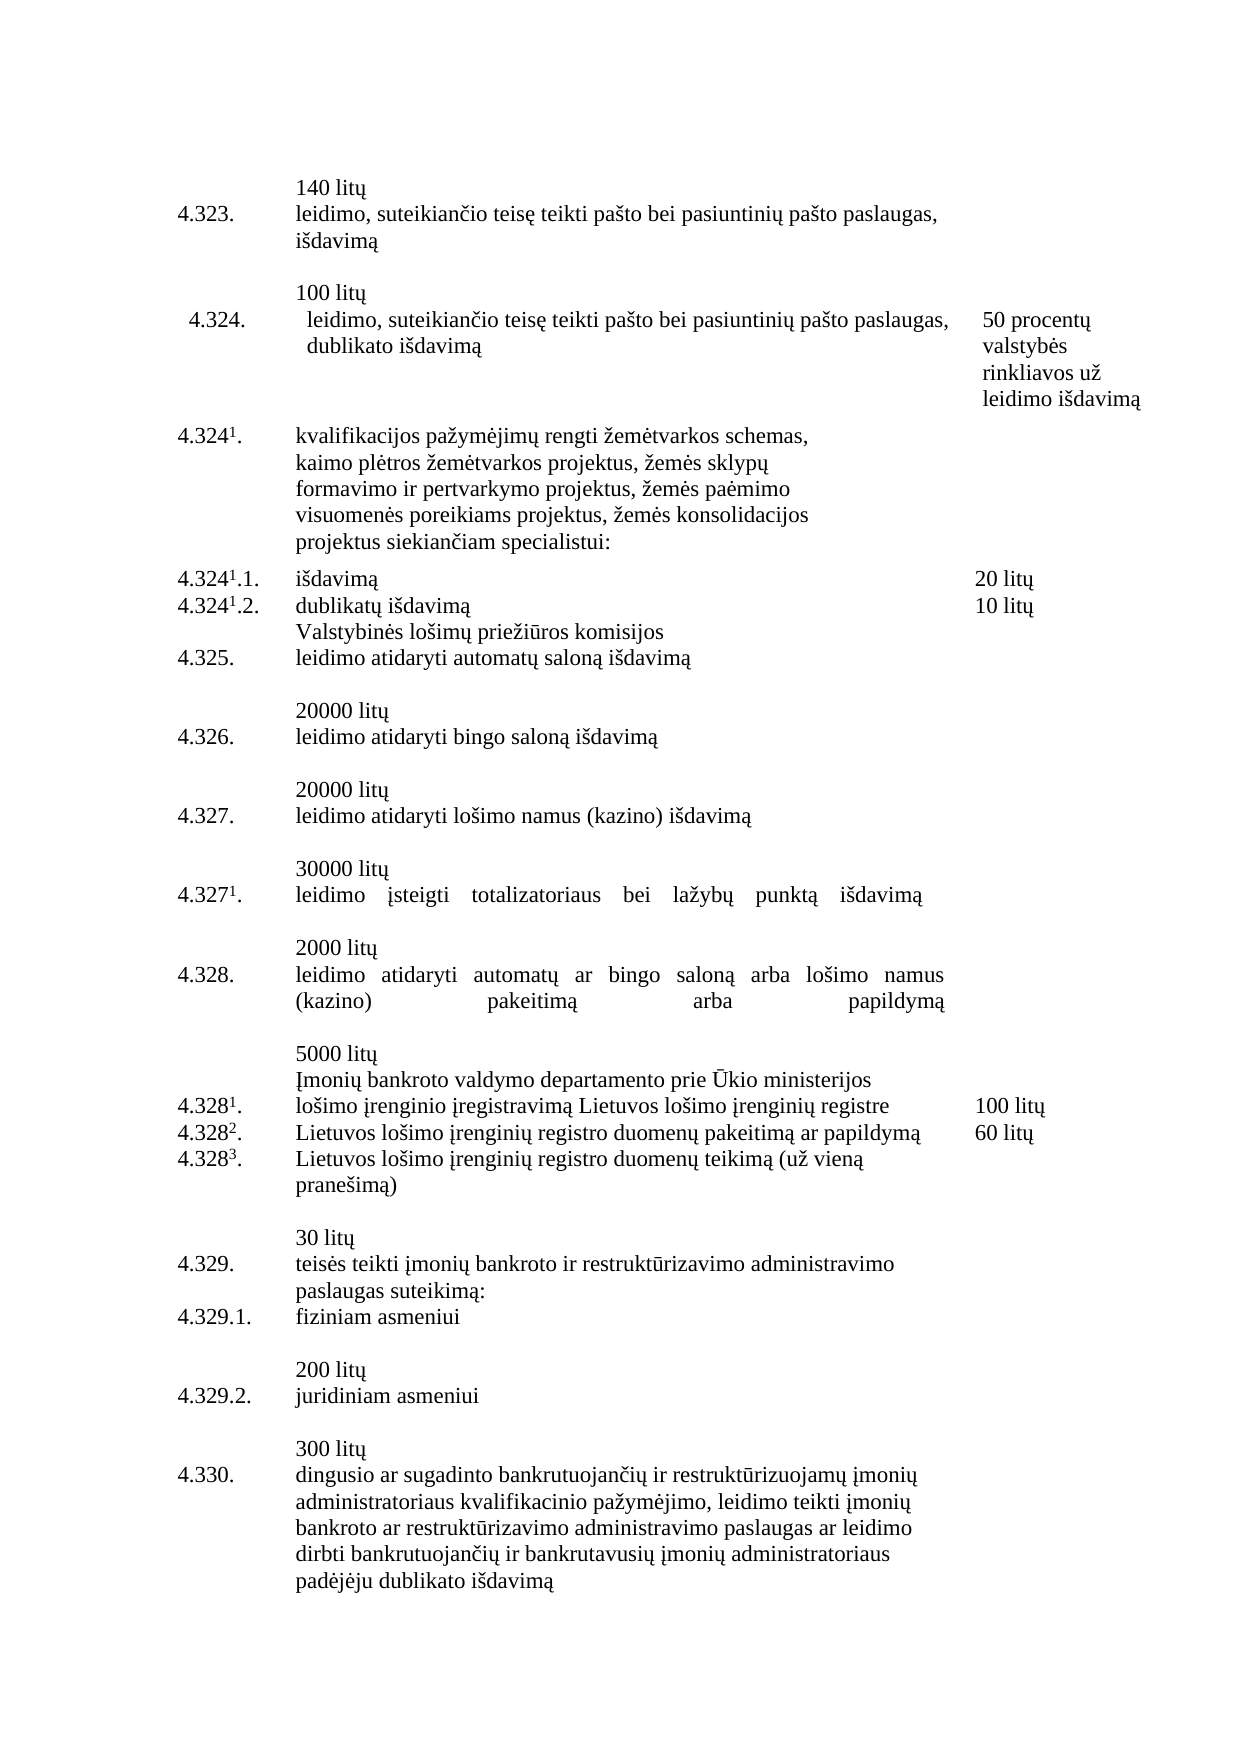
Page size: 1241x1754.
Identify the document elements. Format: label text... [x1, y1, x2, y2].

text 4.328. leidimo atidaryti automatų ar bingo saloną arba lošimo namus (kazino) pakeitimą arba papildymą 5000 litų [177, 961, 945, 1066]
text 4.3241.1. išdavimą 20 litų [177, 554, 1122, 592]
text 4.3241. kvalifikacijos pažymėjimų rengti žemėtvarkos schemas, [177, 411, 1122, 449]
text 4.329.1. fiziniam asmeniui 200 litų [177, 1303, 945, 1382]
text 4.327. leidimo atidaryti lošimo namus (kazino) išdavimą 30000 litų [177, 802, 945, 882]
text 4.330. dingusio ar sugadinto bankrutuojančių ir restruktūrizuojamų įmonių administratoriaus kvalifikacinio pažymėjimo, leidimo teikti įmonių bankroto ar restruktūrizavimo administravimo paslaugas ar leidimo dirbti bankrutuojančių ir bankrutavusių įmonių administratoriaus padėjėju dublikato išdavimą [177, 1461, 945, 1593]
text projektus siekiančiam specialistui: [177, 528, 1122, 554]
text 4.3241.2. dublikatų išdavimą 10 litų [177, 592, 1152, 618]
text formavimo ir pertvarkymo projektus, žemės paėmimo [177, 475, 1122, 501]
text 4.326. leidimo atidaryti bingo saloną išdavimą 20000 litų [177, 723, 945, 802]
text 4.3271. leidimo įsteigti totalizatoriaus bei lažybų punktą išdavimą 2000 litų [177, 882, 945, 961]
text 4.325. leidimo atidaryti automatų saloną išdavimą 20000 litų [177, 644, 945, 723]
text Valstybinės lošimų priežiūros komisijos [177, 618, 945, 644]
text 4.323. leidimo, suteikiančio teisę teikti pašto bei pasiuntinių pašto paslaugas, išdavimą 100 litų [177, 200, 945, 306]
text Įmonių bankroto valdymo departamento prie Ūkio ministerijos [177, 1066, 945, 1092]
text 140 litų [177, 148, 945, 200]
text 4.3282. Lietuvos lošimo įrenginių registro duomenų pakeitimą ar papildymą 60 litų [177, 1119, 1122, 1145]
text visuomenės poreikiams projektus, žemės konsolidacijos [177, 501, 1122, 528]
table_header leidimo, suteikiančio teisę teikti pašto bei pasiuntinių pašto paslaugas, dublikato išdavimą [295, 306, 971, 411]
text 4.3283. Lietuvos lošimo įrenginių registro duomenų teikimą (už vieną pranešimą) 30 litų [177, 1145, 945, 1251]
table_header 4.324. [177, 306, 295, 411]
table_header 50 procentų valstybės rinkliavos už leidimo išdavimą [971, 306, 1163, 411]
text 4.3281. lošimo įrenginio įregistravimą Lietuvos lošimo įrenginių registre 100 litų [177, 1092, 1122, 1119]
text kaimo plėtros žemėtvarkos projektus, žemės sklypų [177, 449, 1122, 475]
text 4.329.2. juridiniam asmeniui 300 litų [177, 1382, 945, 1461]
text 4.329. teisės teikti įmonių bankroto ir restruktūrizavimo administravimo paslaugas suteikimą: [177, 1251, 945, 1303]
